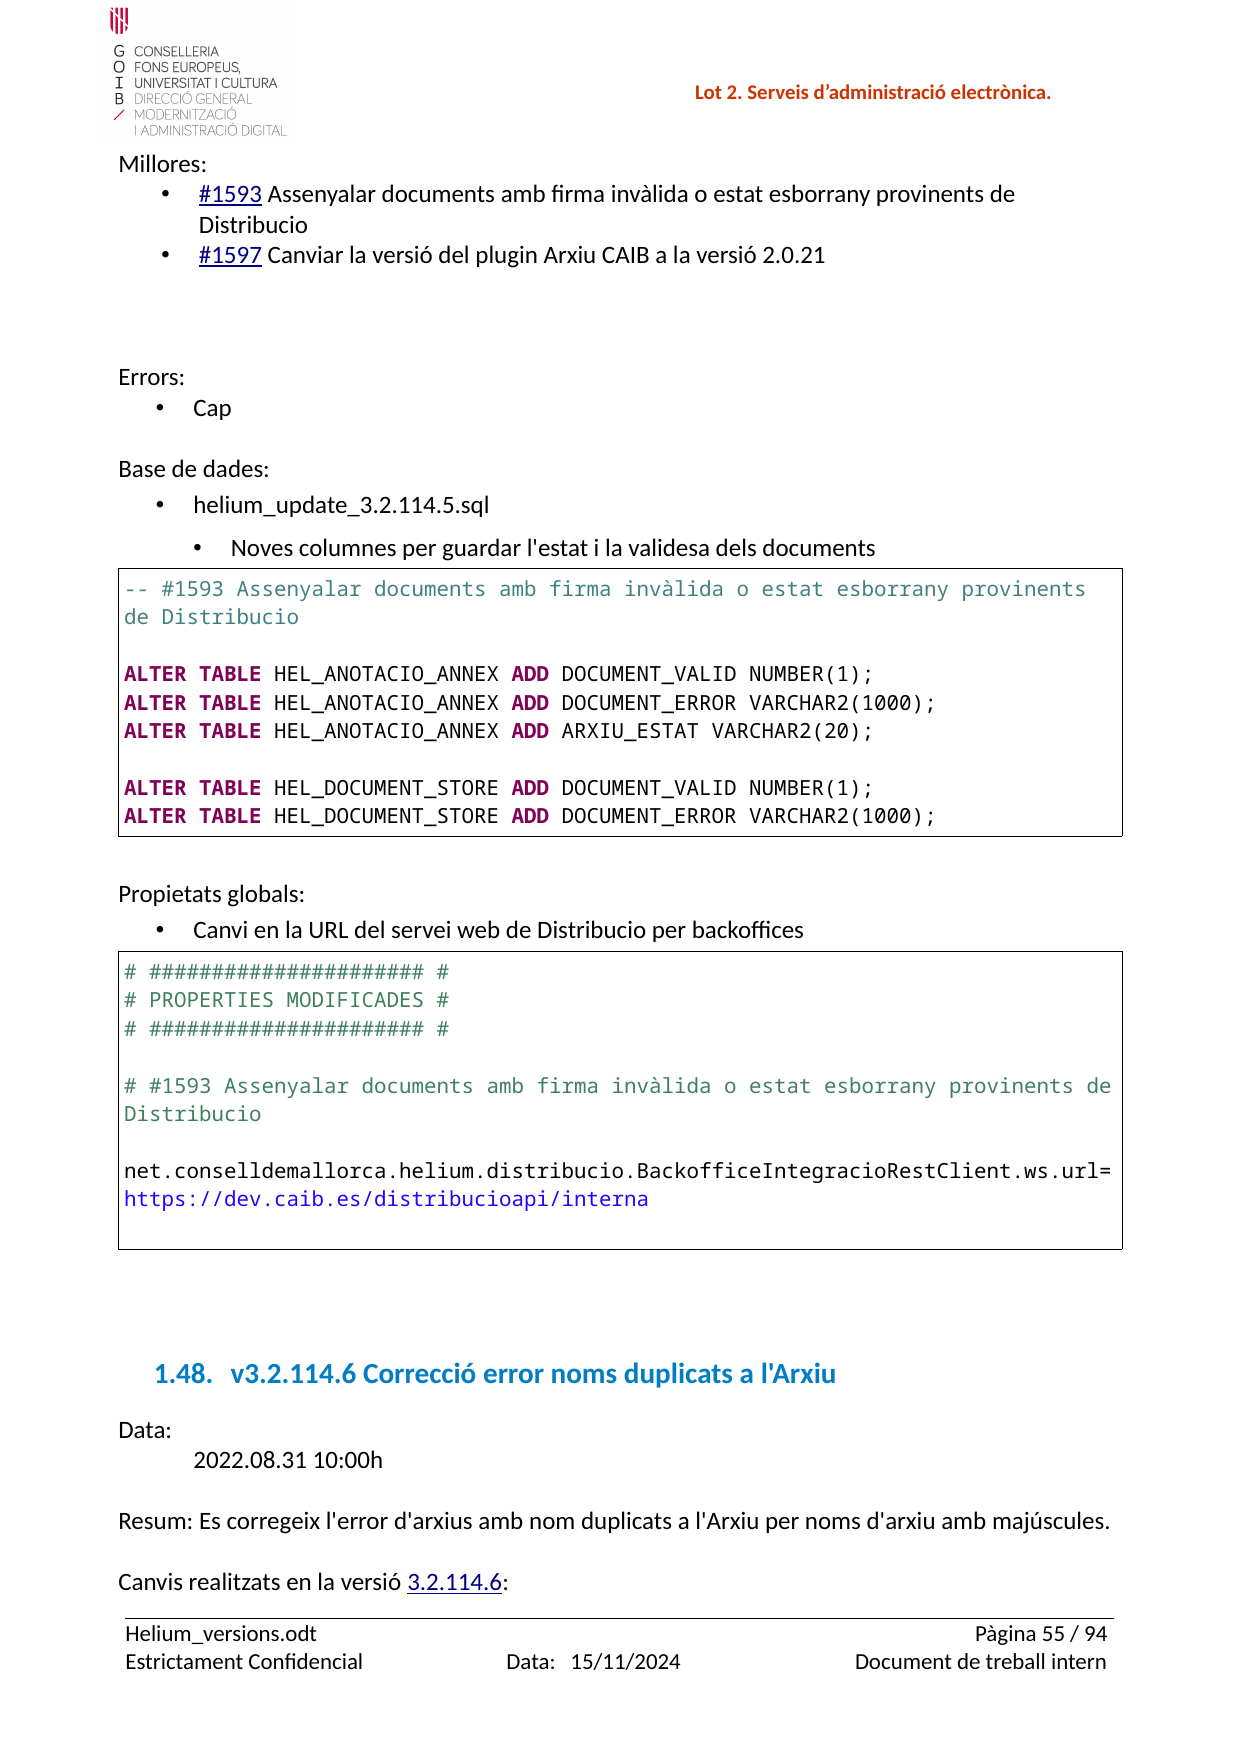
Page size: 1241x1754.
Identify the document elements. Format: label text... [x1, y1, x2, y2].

picture [100, 0, 297, 144]
list Noves columnes per guardar l'estat i la validesa dels documents [193, 532, 1122, 562]
list helium_update_3.2.114.5.sql [156, 489, 1122, 520]
text Base de dades: [118, 453, 1122, 483]
text 2022.08.31 10:00h [118, 1444, 1122, 1475]
table_header # ###################### # # PROPERTIES MODIFICADES # # ###################### # # #1593 Assenyalar documents amb firma invàlida o estat esborrany provinents de Distribucio net.conselldemallorca.helium.distribucio.BackofficeIntegracioRestClient.ws.url=https://dev.caib.es/distribucioapi/interna [119, 952, 1122, 1249]
list Cap [156, 392, 1122, 422]
table_header -- #1593 Assenyalar documents amb firma invàlida o estat esborrany provinents de Distribucio ALTER TABLE HEL_ANOTACIO_ANNEX ADD DOCUMENT_VALID NUMBER(1); ALTER TABLE HEL_ANOTACIO_ANNEX ADD DOCUMENT_ERROR VARCHAR2(1000); ALTER TABLE HEL_ANOTACIO_ANNEX ADD ARXIU_ESTAT VARCHAR2(20); ALTER TABLE HEL_DOCUMENT_STORE ADD DOCUMENT_VALID NUMBER(1); ALTER TABLE HEL_DOCUMENT_STORE ADD DOCUMENT_ERROR VARCHAR2(1000); [119, 569, 1122, 836]
list Canvi en la URL del servei web de Distribucio per backoffices [156, 915, 1122, 945]
list #1597 Canviar la versió del plugin Arxiu CAIB a la versió 2.0.21 [161, 239, 1122, 270]
subtitle v3.2.114.6 Correcció error noms duplicats a l'Arxiu [153, 1355, 1122, 1390]
text Millores: [118, 148, 1122, 178]
text Resum: Es corregeix l'error d'arxius amb nom duplicats a l'Arxiu per noms d'arxiu amb majúscules. [118, 1506, 1122, 1536]
list #1593 Assenyalar documents amb firma invàlida o estat esborrany provinents de Distribucio [161, 178, 1122, 239]
text Canvis realitzats en la versió 3.2.114.6: [118, 1567, 1122, 1597]
text Data: [118, 1414, 1122, 1444]
text Errors: [118, 361, 1122, 392]
text Propietats globals: [118, 878, 1122, 909]
